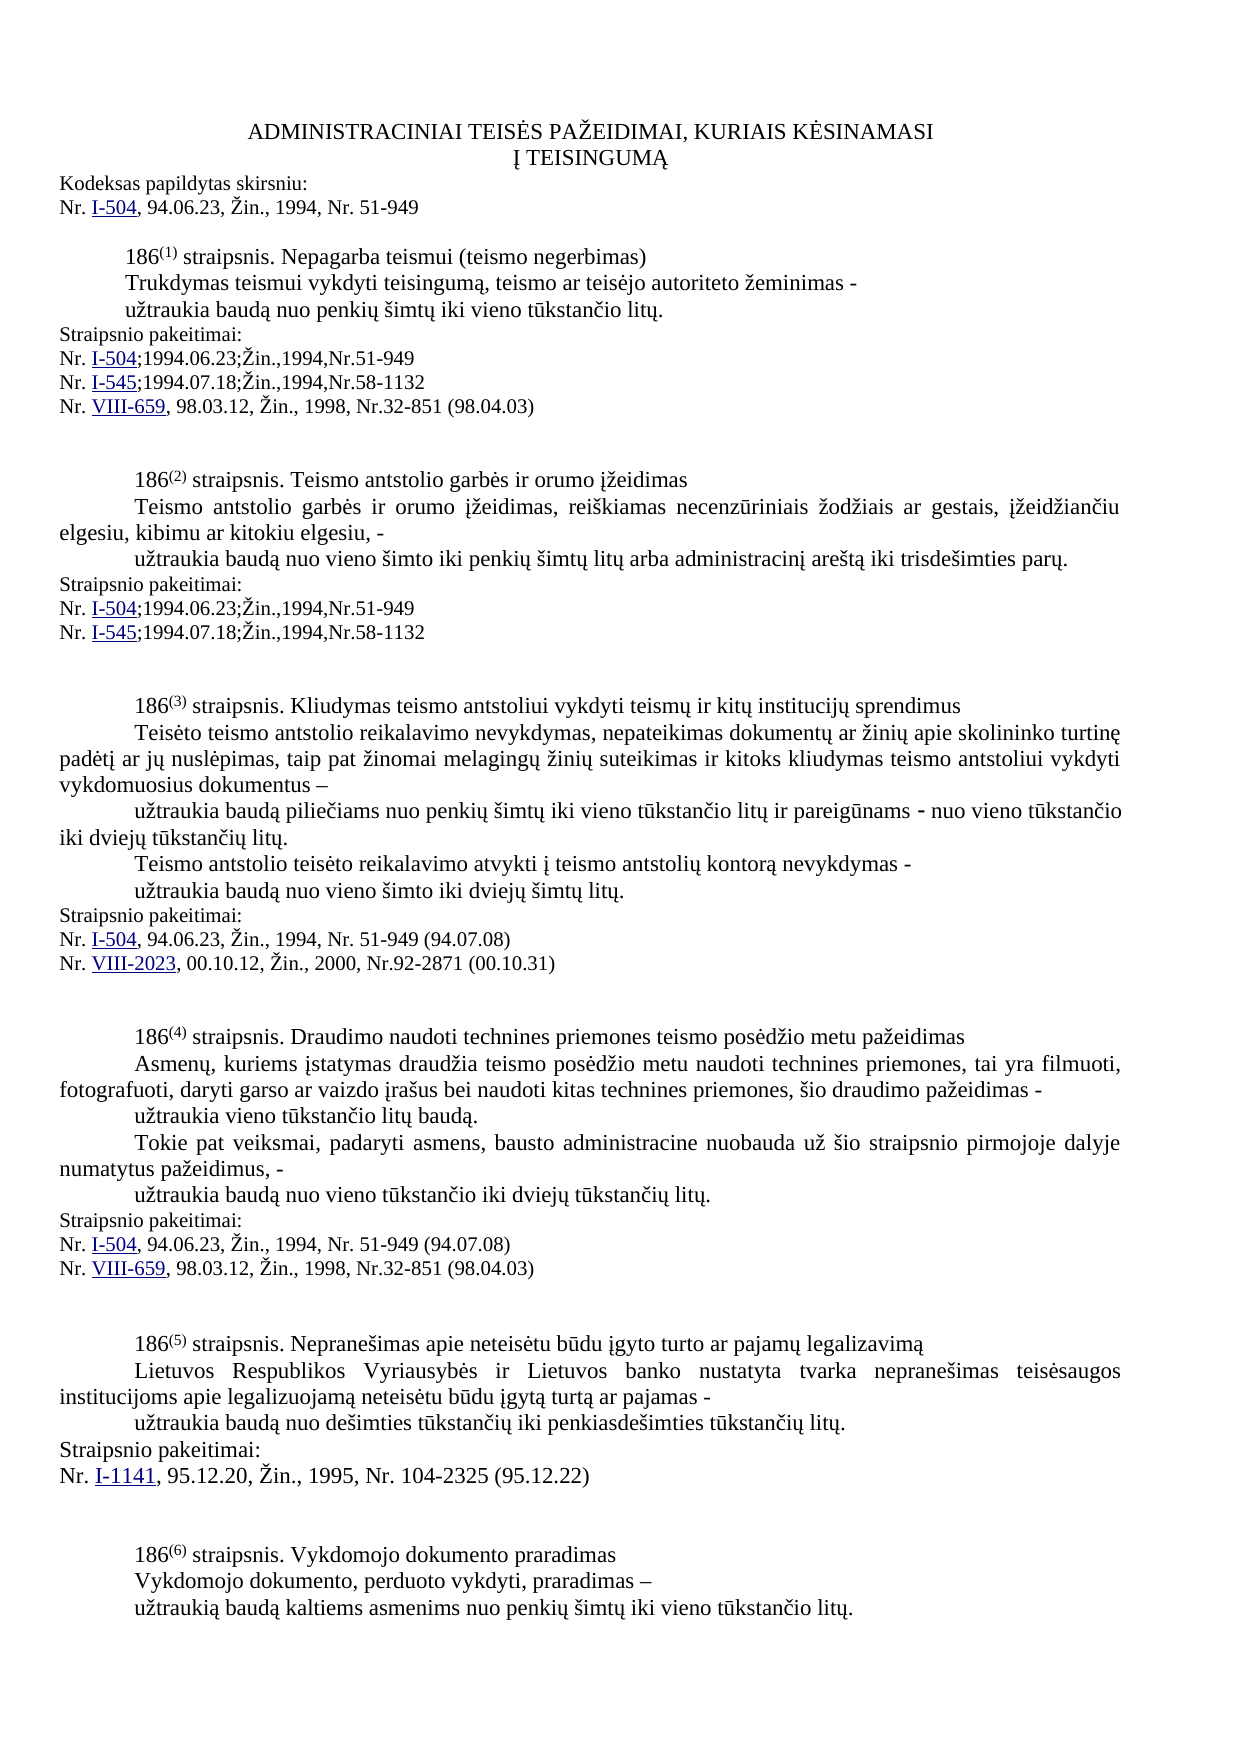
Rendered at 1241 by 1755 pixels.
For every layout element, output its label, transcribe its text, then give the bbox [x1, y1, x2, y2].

text Nr. I-504, 94.06.23, Žin., 1994, Nr. 51-949 (94.07.08) [59, 927, 1122, 951]
text Straipsnio pakeitimai: [59, 1436, 1122, 1462]
text 186(6) straipsnis. Vykdomojo dokumento praradimas [59, 1541, 1122, 1568]
text Straipsnio pakeitimai: [59, 572, 1122, 596]
text Nr. I-504, 94.06.23, Žin., 1994, Nr. 51-949 [59, 195, 1122, 219]
text užtraukia baudą nuo dešimties tūkstančių iki penkiasdešimties tūkstančių litų. [59, 1409, 1122, 1436]
text Straipsnio pakeitimai: [59, 322, 1122, 346]
text Nr. VIII-2023, 00.10.12, Žin., 2000, Nr.92-2871 (00.10.31) [59, 951, 1122, 975]
text Į TEISINGUMĄ [59, 144, 1122, 171]
text Trukdymas teismui vykdyti teisingumą, teismo ar teisėjo autoriteto žeminimas - [59, 269, 1122, 296]
text Teismo antstolio teisėto reikalavimo atvykti į teismo antstolių kontorą nevykdymas - [59, 850, 1122, 877]
text Nr. VIII-659, 98.03.12, Žin., 1998, Nr.32-851 (98.04.03) [59, 1256, 1122, 1280]
text Nr. I-504;1994.06.23;Žin.,1994,Nr.51-949 [59, 346, 1122, 370]
text užtraukią baudą kaltiems asmenims nuo penkių šimtų iki vieno tūkstančio litų. [59, 1594, 1122, 1620]
text užtraukia baudą nuo penkių šimtų iki vieno tūkstančio litų. [59, 296, 1122, 322]
text Straipsnio pakeitimai: [59, 1208, 1122, 1232]
text Nr. I-545;1994.07.18;Žin.,1994,Nr.58-1132 [59, 620, 1122, 644]
text ADMINISTRACINIAI TEISĖS PAŽEIDIMAI, KURIAIS KĖSINAMASI [59, 118, 1122, 144]
text užtraukia baudą nuo vieno tūkstančio iki dviejų tūkstančių litų. [59, 1181, 1122, 1208]
text Vykdomojo dokumento, perduoto vykdyti, praradimas – [59, 1568, 1122, 1594]
text Lietuvos Respublikos Vyriausybės ir Lietuvos banko nustatyta tvarka nepranešimas teisėsaugos institucijoms apie legalizuojamą neteisėtu būdu įgytą turtą ar pajamas - [59, 1357, 1122, 1409]
text užtraukia baudą nuo vieno šimto iki dviejų šimtų litų. [59, 877, 1122, 903]
text užtraukia baudą piliečiams nuo penkių šimtų iki vieno tūkstančio litų ir pareigūnams  nuo vieno tūkstančio iki dviejų tūkstančių litų. [59, 798, 1122, 850]
text Nr. I-1141, 95.12.20, Žin., 1995, Nr. 104-2325 (95.12.22) [59, 1462, 1122, 1488]
text Nr. VIII-659, 98.03.12, Žin., 1998, Nr.32-851 (98.04.03) [59, 394, 1122, 418]
text Kodeksas papildytas skirsniu: [59, 171, 1122, 195]
text 186(3) straipsnis. Kliudymas teismo antstoliui vykdyti teismų ir kitų institucijų sprendimus [59, 692, 1122, 718]
text 186(4) straipsnis. Draudimo naudoti technines priemones teismo posėdžio metu pažeidimas [59, 1023, 1122, 1050]
text Nr. I-504;1994.06.23;Žin.,1994,Nr.51-949 [59, 596, 1122, 620]
text Teismo antstolio garbės ir orumo įžeidimas, reiškiamas necenzūriniais žodžiais ar gestais, įžeidžiančiu elgesiu, kibimu ar kitokiu elgesiu, - [59, 493, 1122, 546]
text 186(2) straipsnis. Teismo antstolio garbės ir orumo įžeidimas [59, 466, 1122, 493]
text Nr. I-545;1994.07.18;Žin.,1994,Nr.58-1132 [59, 370, 1122, 394]
text Straipsnio pakeitimai: [59, 903, 1122, 927]
text užtraukia vieno tūkstančio litų baudą. [59, 1102, 1122, 1129]
text užtraukia baudą nuo vieno šimto iki penkių šimtų litų arba administracinį areštą iki trisdešimties parų. [59, 546, 1122, 572]
text Tokie pat veiksmai, padaryti asmens, bausto administracine nuobauda už šio straipsnio pirmojoje dalyje numatytus pažeidimus, - [59, 1129, 1122, 1181]
text Nr. I-504, 94.06.23, Žin., 1994, Nr. 51-949 (94.07.08) [59, 1232, 1122, 1256]
text Asmenų, kuriems įstatymas draudžia teismo posėdžio metu naudoti technines priemones, tai yra filmuoti, fotografuoti, daryti garso ar vaizdo įrašus bei naudoti kitas technines priemones, šio draudimo pažeidimas - [59, 1050, 1122, 1102]
text Teisėto teismo antstolio reikalavimo nevykdymas, nepateikimas dokumentų ar žinių apie skolininko turtinę padėtį ar jų nuslėpimas, taip pat žinomai melagingų žinių suteikimas ir kitoks kliudymas teismo antstoliui vykdyti vykdomuosius dokumentus – [59, 718, 1122, 798]
text 186(1) straipsnis. Nepagarba teismui (teismo negerbimas) [59, 243, 1122, 269]
text 186(5) straipsnis. Nepranešimas apie neteisėtu būdu įgyto turto ar pajamų legalizavimą [59, 1330, 1122, 1357]
